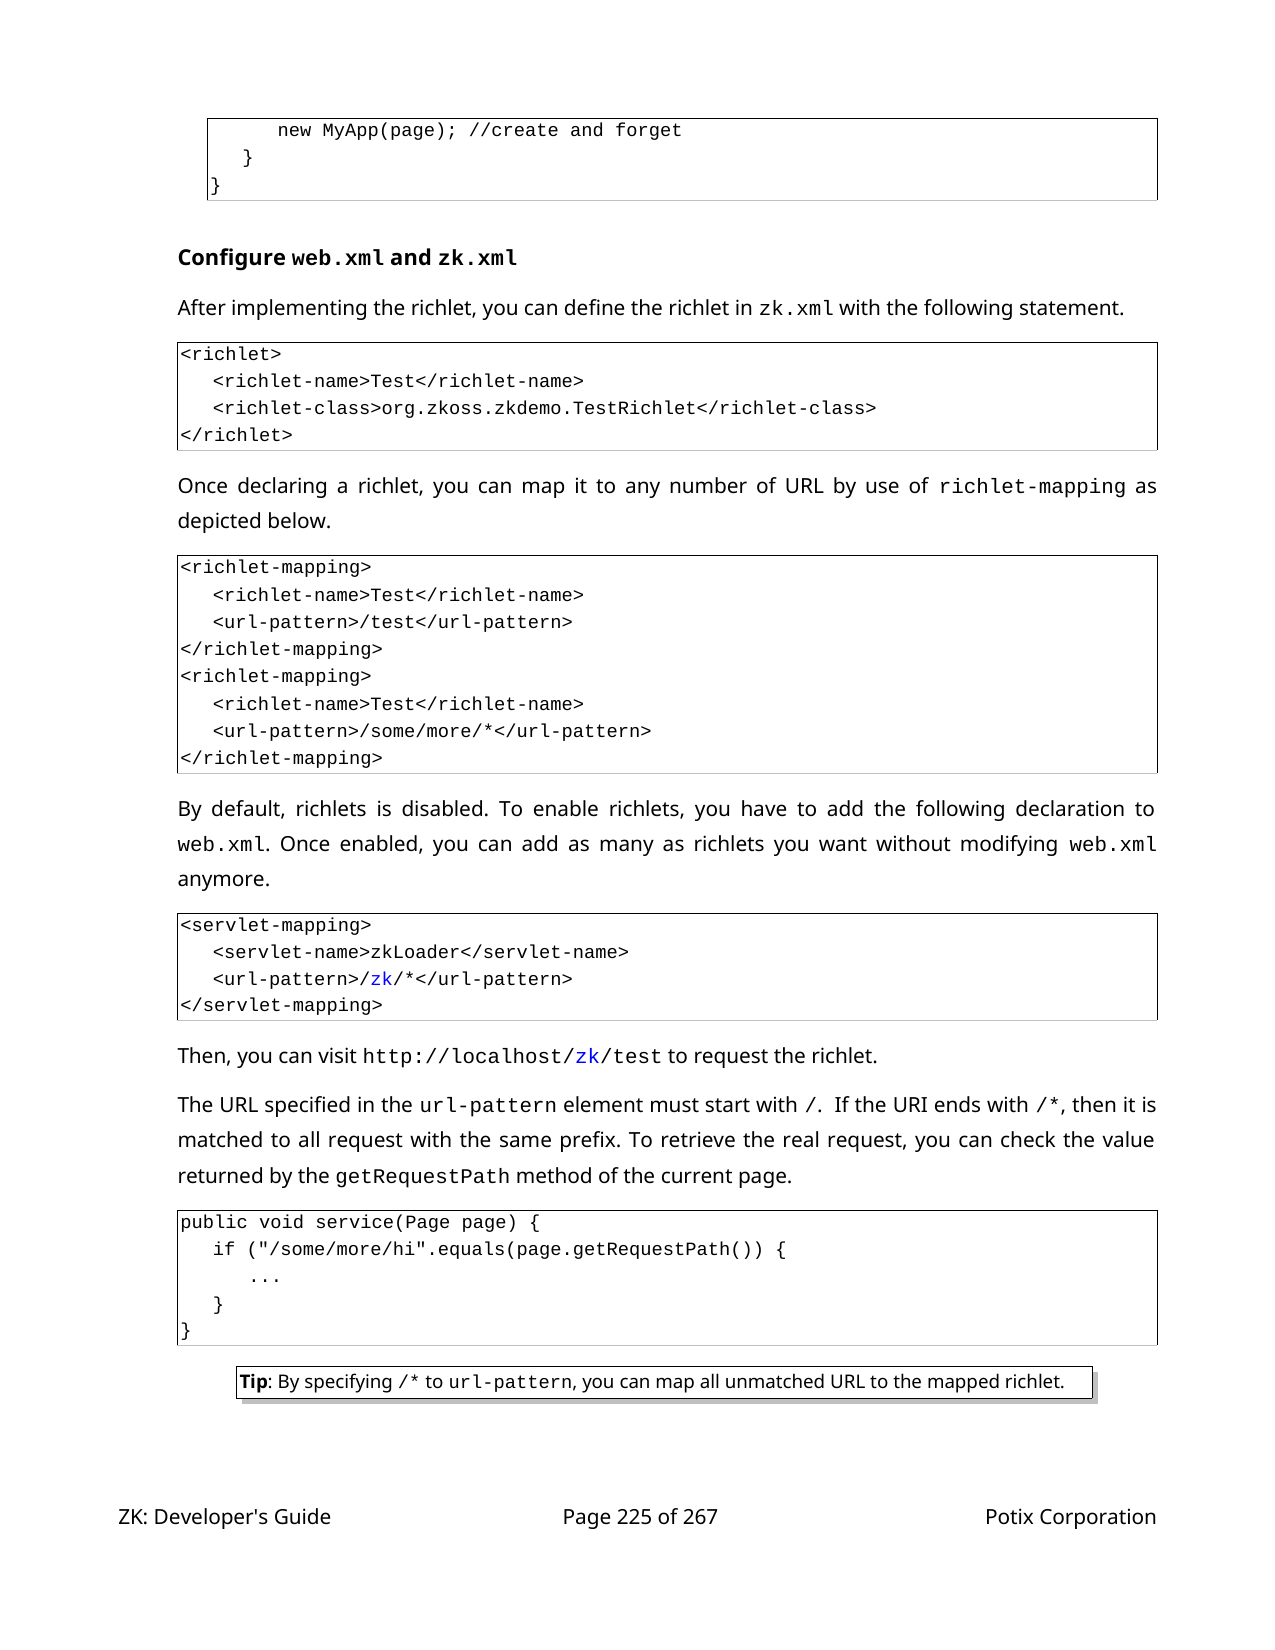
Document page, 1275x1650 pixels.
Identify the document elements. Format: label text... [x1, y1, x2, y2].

subtitle Configure web.xml and zk.xml [177, 242, 1157, 272]
text public void service(Page page) { [178, 1211, 1157, 1234]
text <richlet-name>Test</richlet-name> [178, 691, 1157, 716]
text ... [178, 1264, 1157, 1288]
text By default, richlets is disabled. To enable richlets, you have to add the following declaration to web.xml. Once enabled, you can add as many as richlets you want without modifying web.xml anymore. [177, 794, 1157, 893]
text The URL specified in the url-pattern element must start with /. If the URI ends with /*, then it is matched to all request with the same prefix. To retrieve the real request, you can check the value returned by the getRequestPath method of the current page. [177, 1090, 1157, 1189]
text </richlet-mapping> [178, 746, 1157, 773]
text if ("/some/more/hi".equals(page.getRequestPath()) { [178, 1237, 1157, 1261]
text <richlet-mapping> [178, 556, 1157, 580]
text } } [178, 1291, 1157, 1345]
text <richlet-name>Test</richlet-name> [178, 583, 1157, 607]
text Then, you can visit http://localhost/zk/test to request the richlet. [177, 1041, 1157, 1069]
text <richlet> [178, 343, 1157, 366]
text <richlet-name>Test</richlet-name> <richlet-class>org.zkoss.zkdemo.TestRichlet</richlet-class> [178, 369, 1157, 420]
text } [208, 145, 1157, 169]
text </richlet> [178, 423, 1157, 450]
text new MyApp(page); //create and forget [208, 119, 1157, 142]
text } [208, 172, 1157, 200]
text <servlet-mapping> <servlet-name>zkLoader</servlet-name> <url-pattern>/zk/*</url-pattern> </servlet-mapping> [178, 914, 1157, 1020]
text <richlet-mapping> [178, 664, 1157, 688]
text Once declaring a richlet, you can map it to any number of URL by use of richlet-mapping as depicted below. [177, 471, 1157, 535]
text <url-pattern>/test</url-pattern> [178, 610, 1157, 634]
text </richlet-mapping> [178, 637, 1157, 661]
text Tip: By specifying /* to url-pattern, you can map all unmatched URL to the mapped richlet. [237, 1367, 1092, 1398]
text <url-pattern>/some/more/*</url-pattern> [178, 718, 1157, 743]
text After implementing the richlet, you can define the richlet in zk.xml with the following statement. [177, 293, 1157, 322]
